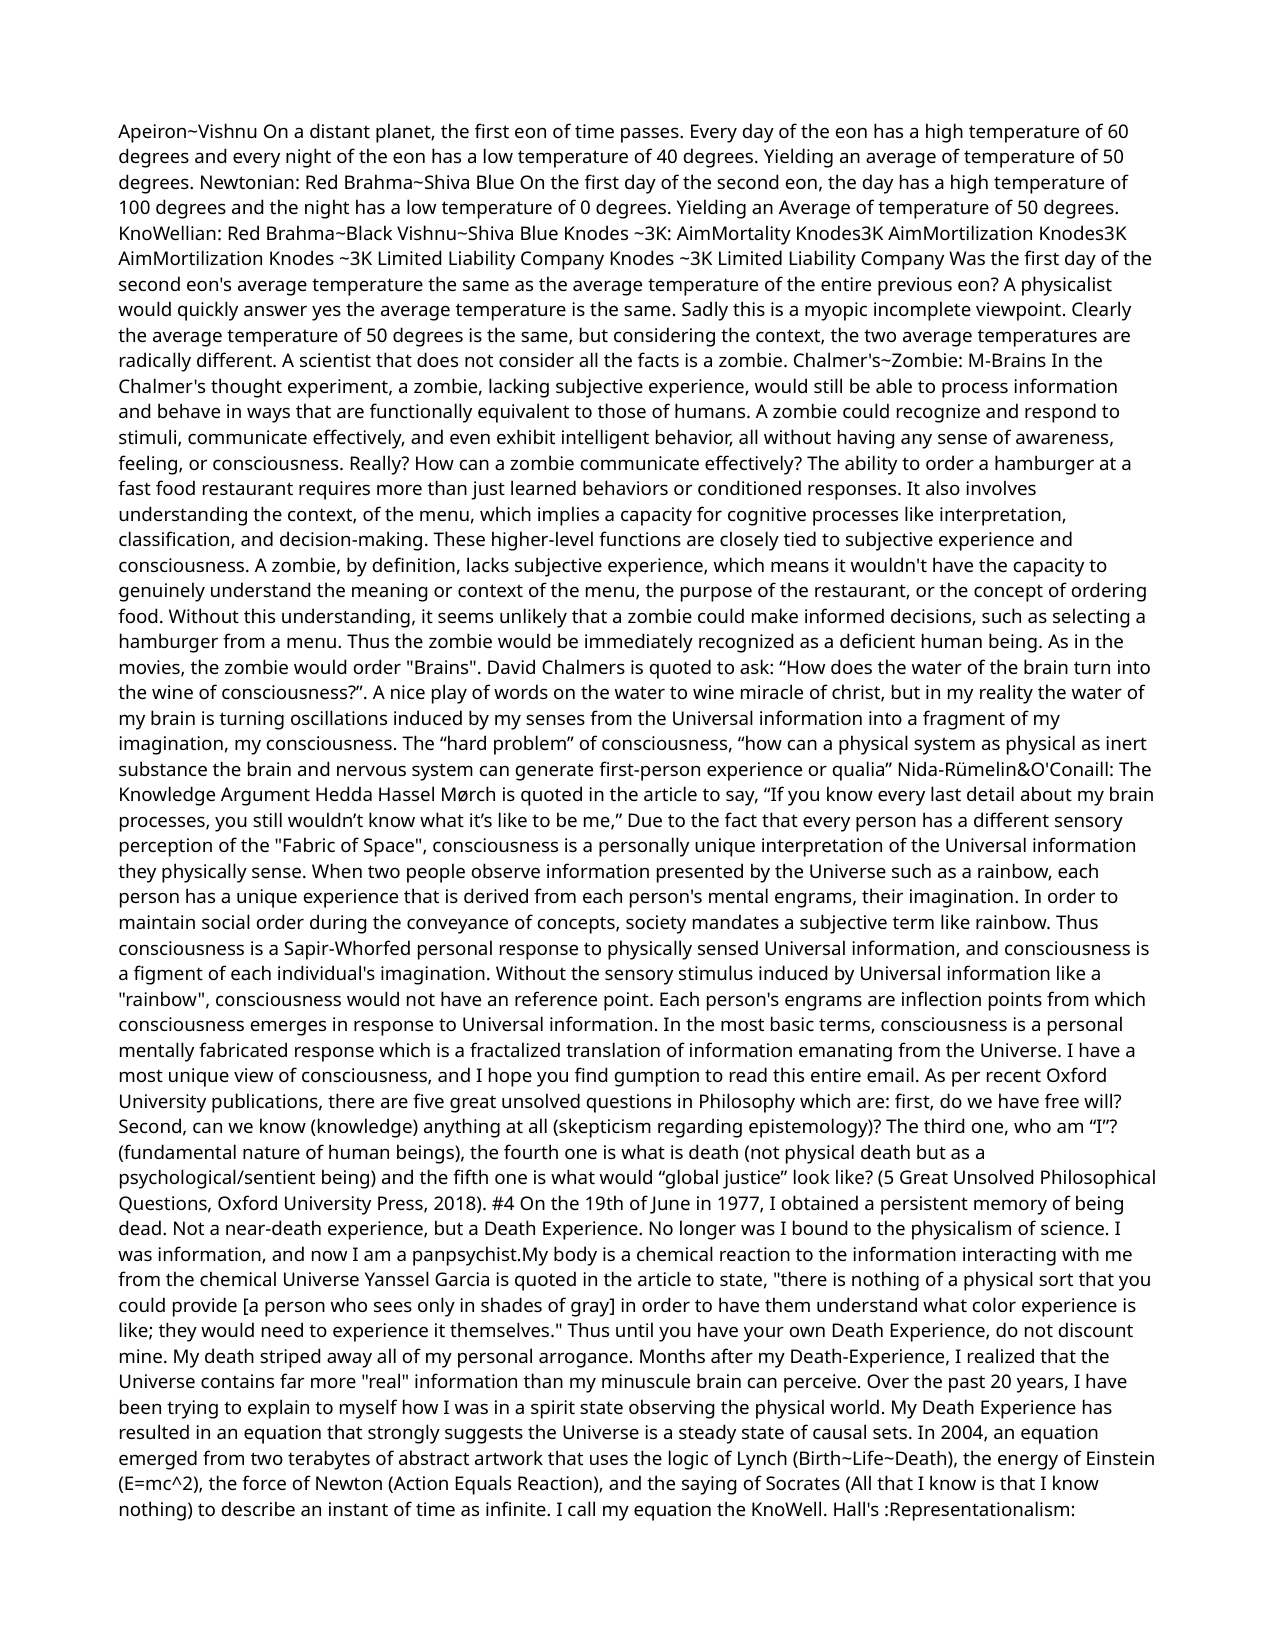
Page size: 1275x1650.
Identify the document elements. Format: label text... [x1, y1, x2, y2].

text Apeiron~Vishnu On a distant planet, the first eon of time passes. Every day of the eon has a high temperature of 60 degrees and every night of the eon has a low temperature of 40 degrees. Yielding an average of temperature of 50 degrees. Newtonian: Red Brahma~Shiva Blue On the first day of the second eon, the day has a high temperature of 100 degrees and the night has a low temperature of 0 degrees. Yielding an Average of temperature of 50 degrees. KnoWellian: Red Brahma~Black Vishnu~Shiva Blue Knodes ~3K: AimMortality Knodes3K AimMortilization Knodes3K AimMortilization Knodes ~3K Limited Liability Company Knodes ~3K Limited Liability Company Was the first day of the second eon's average temperature the same as the average temperature of the entire previous eon? A physicalist would quickly answer yes the average temperature is the same. Sadly this is a myopic incomplete viewpoint. Clearly the average temperature of 50 degrees is the same, but considering the context, the two average temperatures are radically different. A scientist that does not consider all the facts is a zombie. Chalmer's~Zombie: M-Brains In the Chalmer's thought experiment, a zombie, lacking subjective experience, would still be able to process information and behave in ways that are functionally equivalent to those of humans. A zombie could recognize and respond to stimuli, communicate effectively, and even exhibit intelligent behavior, all without having any sense of awareness, feeling, or consciousness. Really? How can a zombie communicate effectively? The ability to order a hamburger at a fast food restaurant requires more than just learned behaviors or conditioned responses. It also involves understanding the context, of the menu, which implies a capacity for cognitive processes like interpretation, classification, and decision-making. These higher-level functions are closely tied to subjective experience and consciousness. A zombie, by definition, lacks subjective experience, which means it wouldn't have the capacity to genuinely understand the meaning or context of the menu, the purpose of the restaurant, or the concept of ordering food. Without this understanding, it seems unlikely that a zombie could make informed decisions, such as selecting a hamburger from a menu. Thus the zombie would be immediately recognized as a deficient human being. As in the movies, the zombie would order "Brains". David Chalmers is quoted to ask: “How does the water of the brain turn into the wine of consciousness?”. A nice play of words on the water to wine miracle of christ, but in my reality the water of my brain is turning oscillations induced by my senses from the Universal information into a fragment of my imagination, my consciousness. The “hard problem” of consciousness, “how can a physical system as physical as inert substance the brain and nervous system can generate first-person experience or qualia” Nida-Rümelin&O'Conaill: The Knowledge Argument Hedda Hassel Mørch is quoted in the article to say, “If you know every last detail about my brain processes, you still wouldn’t know what it’s like to be me,” Due to the fact that every person has a different sensory perception of the "Fabric of Space", consciousness is a personally unique interpretation of the Universal information they physically sense. When two people observe information presented by the Universe such as a rainbow, each person has a unique experience that is derived from each person's mental engrams, their imagination. In order to maintain social order during the conveyance of concepts, society mandates a subjective term like rainbow. Thus consciousness is a Sapir-Whorfed personal response to physically sensed Universal information, and consciousness is a figment of each individual's imagination. Without the sensory stimulus induced by Universal information like a "rainbow", consciousness would not have an reference point. Each person's engrams are inflection points from which consciousness emerges in response to Universal information. In the most basic terms, consciousness is a personal mentally fabricated response which is a fractalized translation of information emanating from the Universe. I have a most unique view of consciousness, and I hope you find gumption to read this entire email. As per recent Oxford University publications, there are five great unsolved questions in Philosophy which are: first, do we have free will? Second, can we know (knowledge) anything at all (skepticism regarding epistemology)? The third one, who am “I”? (fundamental nature of human beings), the fourth one is what is death (not physical death but as a psychological/sentient being) and the fifth one is what would “global justice” look like? (5 Great Unsolved Philosophical Questions, Oxford University Press, 2018). #4 On the 19th of June in 1977, I obtained a persistent memory of being dead. Not a near-death experience, but a Death Experience. No longer was I bound to the physicalism of science. I was information, and now I am a panpsychist.My body is a chemical reaction to the information interacting with me from the chemical Universe Yanssel Garcia is quoted in the article to state, "there is nothing of a physical sort that you could provide [a person who sees only in shades of gray] in order to have them understand what color experience is like; they would need to experience it themselves." Thus until you have your own Death Experience, do not discount mine. My death striped away all of my personal arrogance. Months after my Death-Experience, I realized that the Universe contains far more "real" information than my minuscule brain can perceive. Over the past 20 years, I have been trying to explain to myself how I was in a spirit state observing the physical world. My Death Experience has resulted in an equation that strongly suggests the Universe is a steady state of causal sets. In 2004, an equation emerged from two terabytes of abstract artwork that uses the logic of Lynch (Birth~Life~Death), the energy of Einstein (E=mc^2), the force of Newton (Action Equals Reaction), and the saying of Socrates (All that I know is that I know nothing) to describe an instant of time as infinite. I call my equation the KnoWell. Hall's :Representationalism: [118, 118, 1157, 1522]
